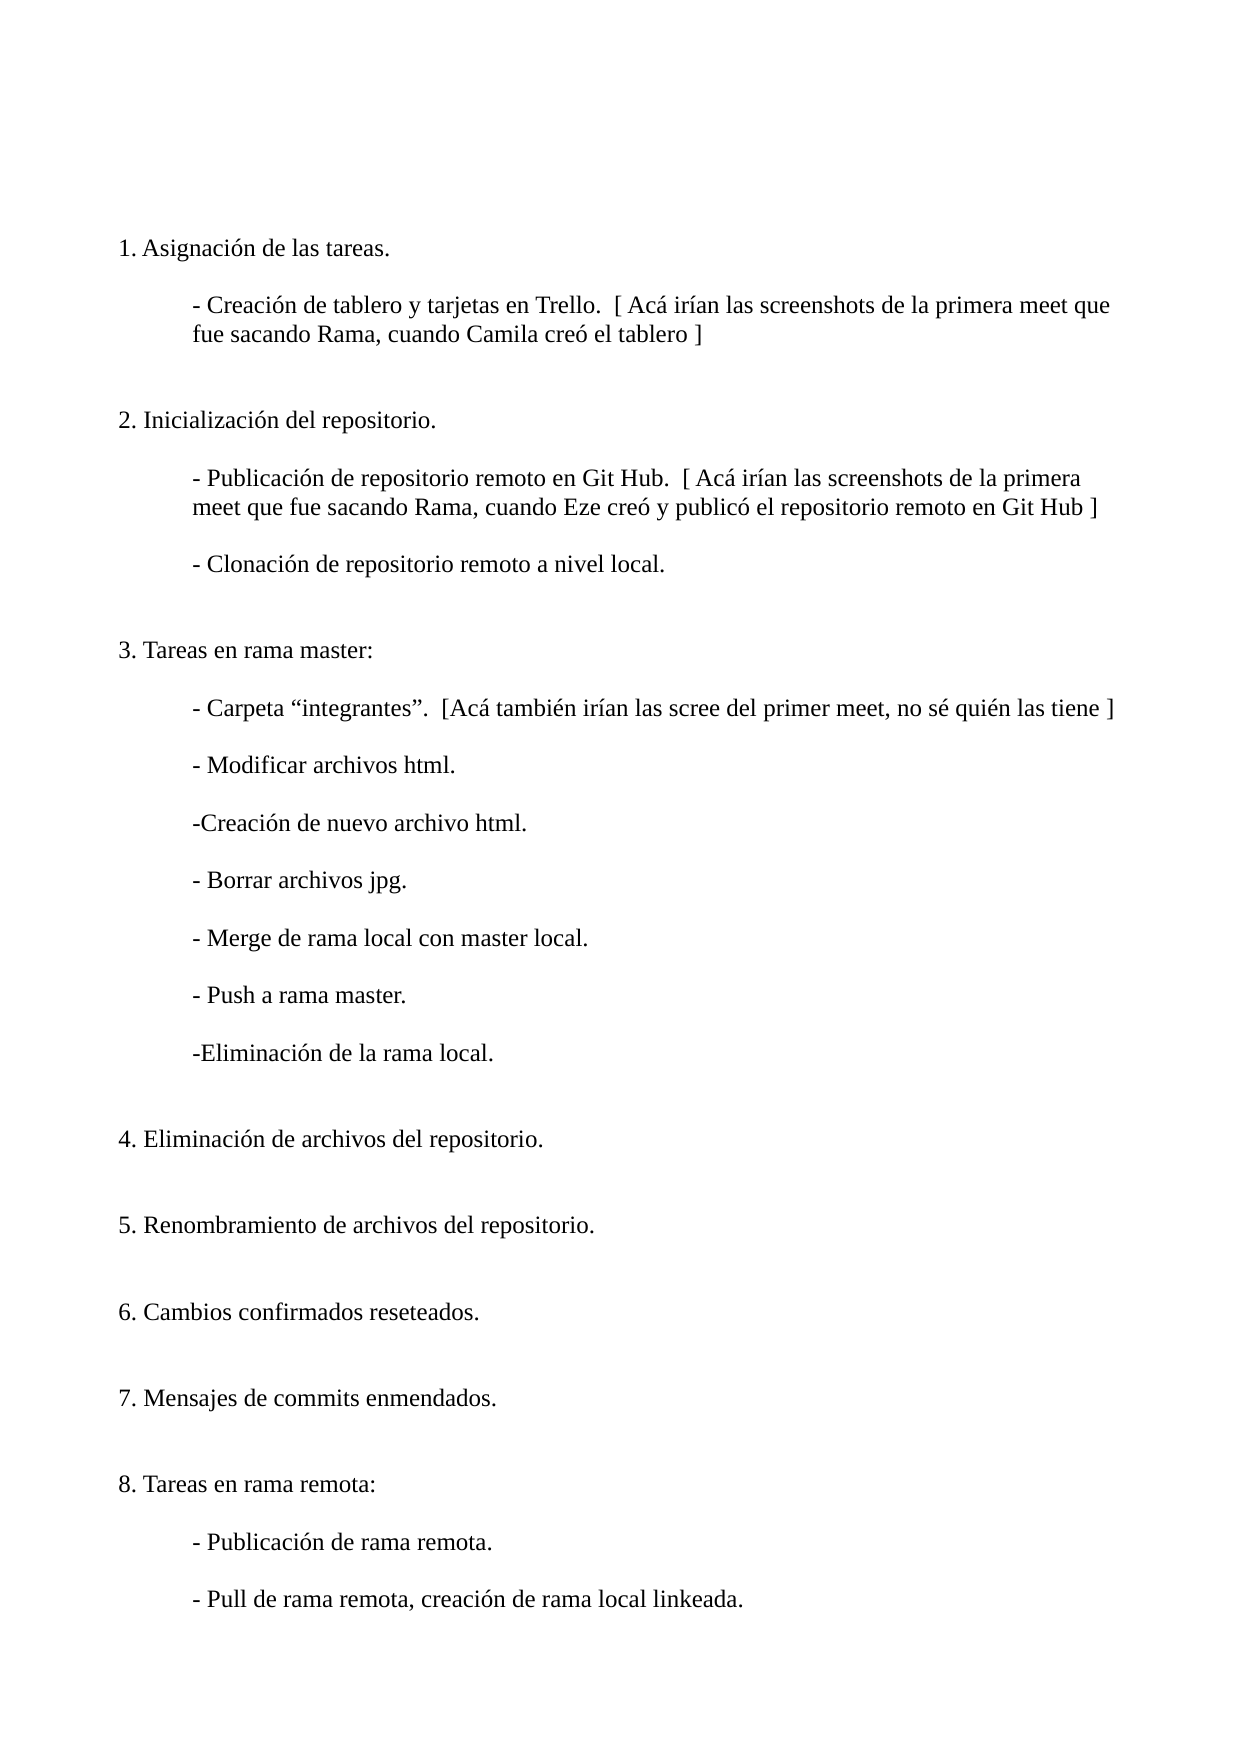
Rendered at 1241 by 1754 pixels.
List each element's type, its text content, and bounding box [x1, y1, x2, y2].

text - Borrar archivos jpg. [118, 866, 1122, 894]
text - Publicación de rama remota. [118, 1527, 1122, 1556]
text 1. Asignación de las tareas. [118, 233, 1122, 262]
text -Creación de nuevo archivo html. [118, 808, 1122, 837]
text - Modificar archivos html. [118, 751, 1122, 779]
text 8. Tareas en rama remota: [118, 1469, 1122, 1498]
text 5. Renombramiento de archivos del repositorio. [118, 1211, 1122, 1239]
text - Push a rama master. [118, 981, 1122, 1009]
text 6. Cambios confirmados reseteados. [118, 1297, 1122, 1326]
text - Pull de rama remota, creación de rama local linkeada. [118, 1584, 1122, 1613]
text - Merge de rama local con master local. [118, 923, 1122, 952]
text - Carpeta “integrantes”. [Acá también irían las scree del primer meet, no sé quién las tiene ] [118, 693, 1122, 722]
text 2. Inicialización del repositorio. [118, 406, 1122, 434]
text 3. Tareas en rama master: [118, 636, 1122, 664]
text - Publicación de repositorio remoto en Git Hub. [ Acá irían las screenshots de la primera meet que fue sacando Rama, cuando Eze creó y publicó el repositorio remoto en Git Hub ] [118, 463, 1122, 521]
text - Creación de tablero y tarjetas en Trello. [ Acá irían las screenshots de la primera meet que fue sacando Rama, cuando Camila creó el tablero ] [118, 291, 1122, 348]
text 4. Eliminación de archivos del repositorio. [118, 1124, 1122, 1153]
text -Eliminación de la rama local. [118, 1038, 1122, 1067]
text 7. Mensajes de commits enmendados. [118, 1383, 1122, 1412]
text - Clonación de repositorio remoto a nivel local. [118, 549, 1122, 578]
